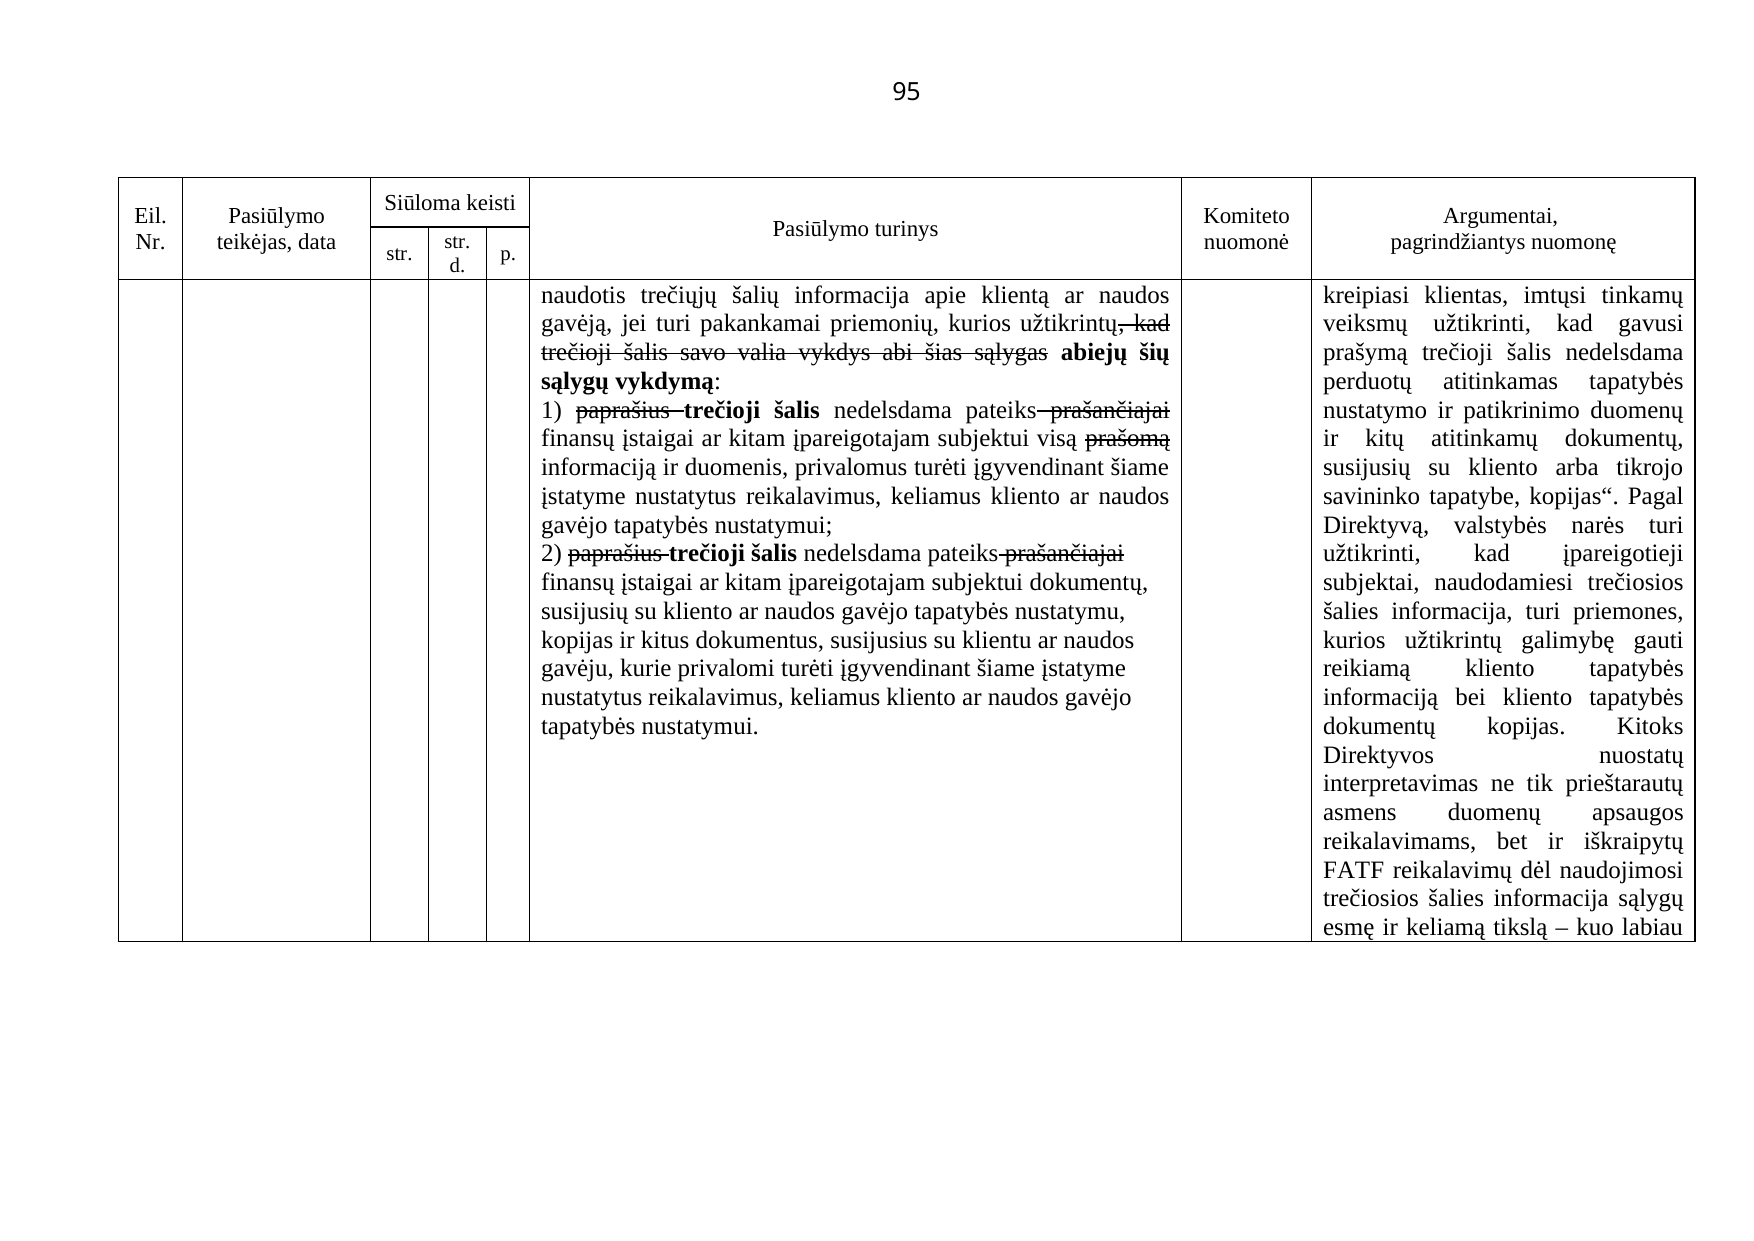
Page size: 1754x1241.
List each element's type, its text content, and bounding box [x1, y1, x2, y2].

table_cell naudotis trečiųjų šalių informacija apie klientą ar naudos gavėją, jei turi pakankamai priemonių, kurios užtikrintų, kad trečioji šalis savo valia vykdys abi šias sąlygas abiejų šių sąlygų vykdymą: 1) paprašius trečioji šalis nedelsdama pateiks prašančiajai finansų įstaigai ar kitam įpareigotajam subjektui visą prašomą informaciją ir duomenis, privalomus turėti įgyvendinant šiame įstatyme nustatytus reikalavimus, keliamus kliento ar naudos gavėjo tapatybės nustatymui; 2) paprašius trečioji šalis nedelsdama pateiks prašančiajai finansų įstaigai ar kitam įpareigotajam subjektui dokumentų, susijusių su kliento ar naudos gavėjo tapatybės nustatymu, kopijas ir kitus dokumentus, susijusius su klientu ar naudos gavėju, kurie privalomi turėti įgyvendinant šiame įstatyme nustatytus reikalavimus, keliamus kliento ar naudos gavėjo tapatybės nustatymui. [530, 280, 1181, 941]
table_cell [487, 280, 529, 941]
table_cell kreipiasi klientas, imtųsi tinkamų veiksmų užtikrinti, kad gavusi prašymą trečioji šalis nedelsdama perduotų atitinkamas tapatybės nustatymo ir patikrinimo duomenų ir kitų atitinkamų dokumentų, susijusių su kliento arba tikrojo savininko tapatybe, kopijas“. Pagal Direktyvą, valstybės narės turi užtikrinti, kad įpareigotieji subjektai, naudodamiesi trečiosios šalies informacija, turi priemones, kurios užtikrintų galimybę gauti reikiamą kliento tapatybės informaciją bei kliento tapatybės dokumentų kopijas. Kitoks Direktyvos nuostatų interpretavimas ne tik prieštarautų asmens duomenų apsaugos reikalavimams, bet ir iškraipytų FATF reikalavimų dėl naudojimosi trečiosios šalies informacija sąlygų esmę ir keliamą tikslą – kuo labiau [1312, 280, 1694, 941]
table_cell [183, 280, 370, 941]
table_header Pasiūlymo teikėjas, data [183, 178, 370, 279]
table_cell [371, 280, 428, 941]
table_cell str. d. [429, 228, 486, 279]
table_header Pasiūlymo turinys [530, 178, 1181, 279]
table_cell str. [371, 228, 428, 279]
table_cell p. [487, 228, 529, 279]
table_header Eil. Nr. [119, 178, 182, 279]
table_header Siūloma keisti [371, 178, 529, 226]
table_cell [119, 280, 182, 941]
table_cell [429, 280, 486, 941]
table_cell [1182, 280, 1311, 941]
table_header Komiteto nuomonė [1182, 178, 1311, 279]
table_header Argumentai, pagrindžiantys nuomonę [1312, 178, 1694, 279]
